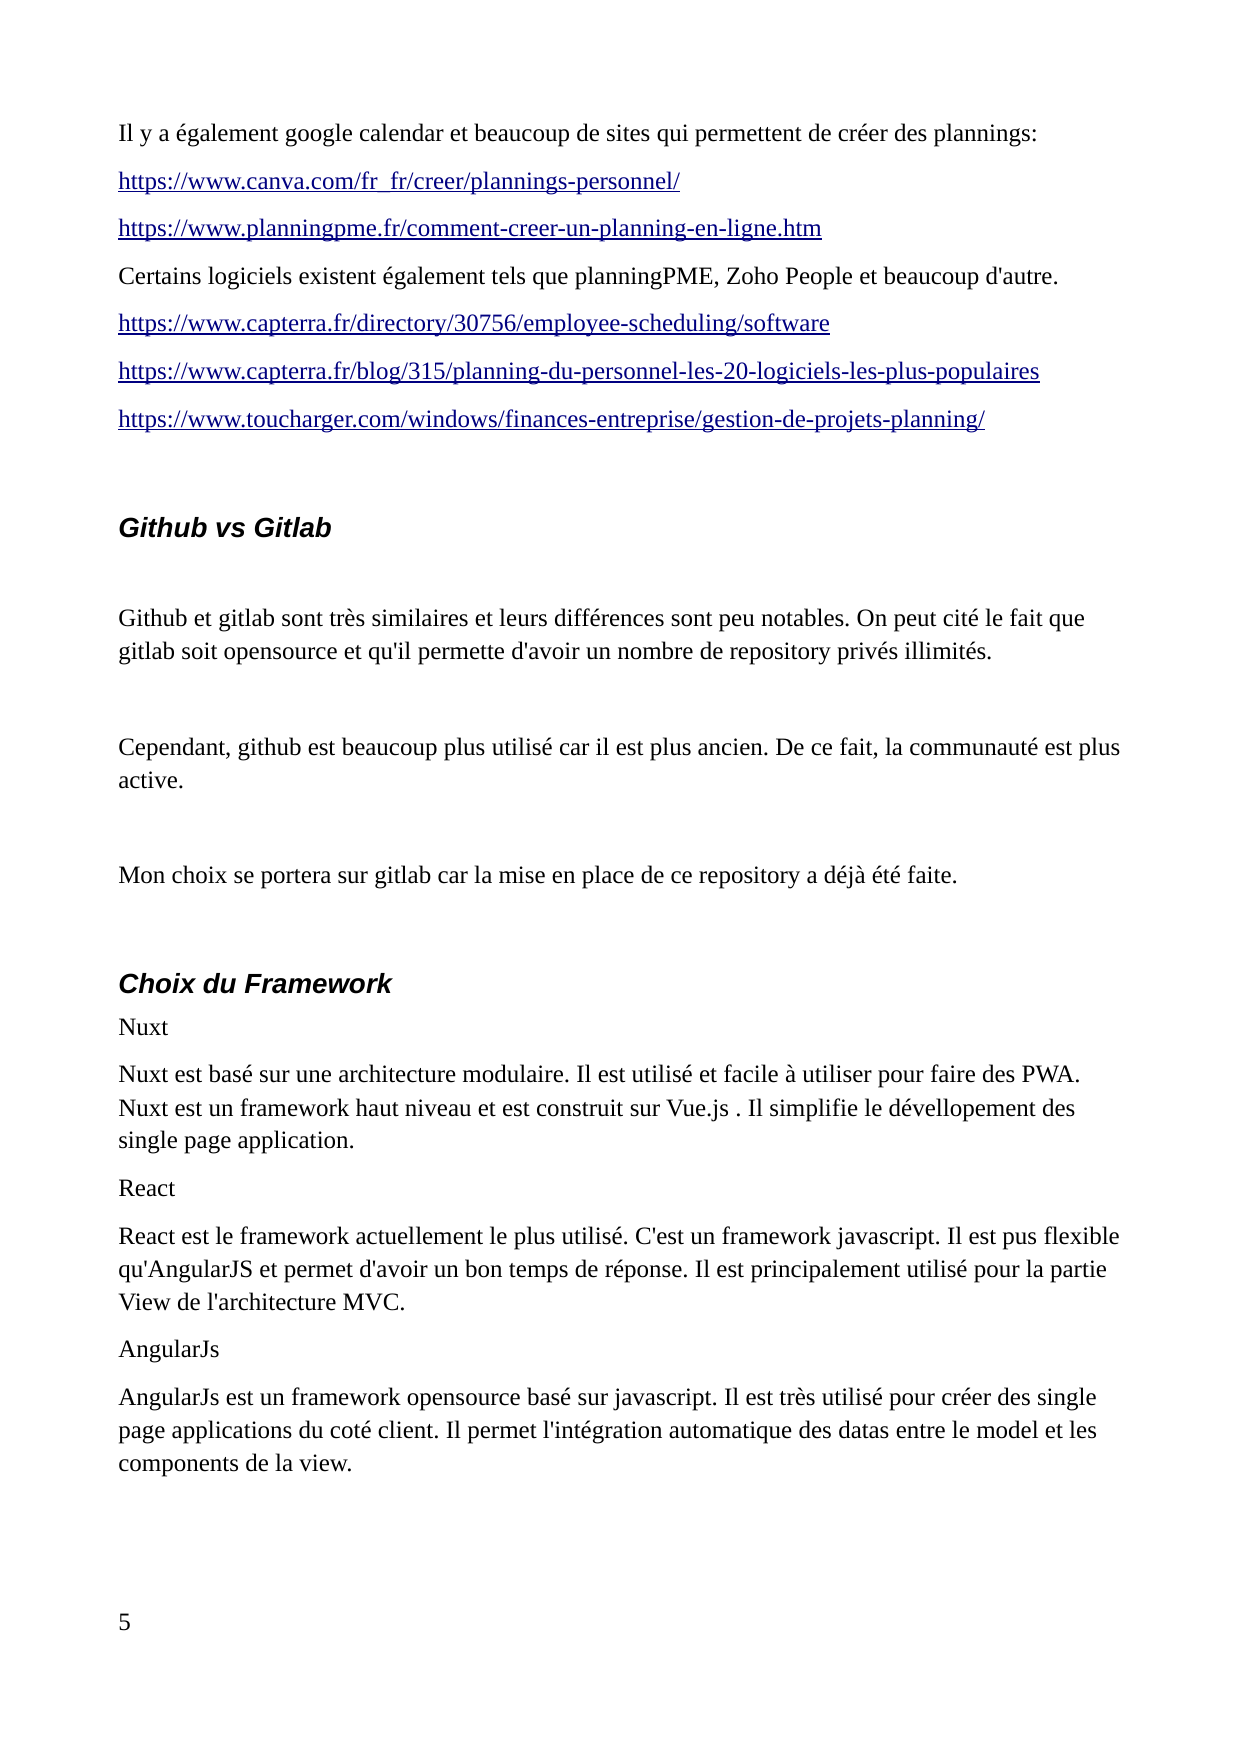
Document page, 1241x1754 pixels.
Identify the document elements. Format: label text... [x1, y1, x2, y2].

subtitle Github vs Gitlab [118, 511, 1122, 543]
text AngularJs est un framework opensource basé sur javascript. Il est très utilisé pour créer des single page applications du coté client. Il permet l'intégration automatique des datas entre le model et les components de la view. [118, 1382, 1122, 1477]
text Il y a également google calendar et beaucoup de sites qui permettent de créer des plannings: [118, 118, 1122, 147]
text Github et gitlab sont très similaires et leurs différences sont peu notables. On peut cité le fait que gitlab soit opensource et qu'il permette d'avoir un nombre de repository privés illimités. [118, 603, 1122, 665]
text https://www.capterra.fr/directory/30756/employee-scheduling/software [118, 308, 1122, 337]
text AngularJs [118, 1334, 1122, 1363]
text https://www.planningpme.fr/comment-creer-un-planning-en-ligne.htm [118, 213, 1122, 242]
text https://www.capterra.fr/blog/315/planning-du-personnel-les-20-logiciels-les-plus-populaires [118, 356, 1122, 385]
text https://www.canva.com/fr_fr/creer/plannings-personnel/ [118, 166, 1122, 194]
text Nuxt est basé sur une architecture modulaire. Il est utilisé et facile à utiliser pour faire des PWA. Nuxt est un framework haut niveau et est construit sur Vue.js . Il simplifie le dévellopement des single page application. [118, 1059, 1122, 1154]
text React [118, 1173, 1122, 1202]
text Mon choix se portera sur gitlab car la mise en place de ce repository a déjà été faite. [118, 860, 1122, 889]
text https://www.toucharger.com/windows/finances-entreprise/gestion-de-projets-planning/ [118, 404, 1122, 432]
text Cependant, github est beaucoup plus utilisé car il est plus ancien. De ce fait, la communauté est plus active. [118, 732, 1122, 793]
subtitle Choix du Framework [118, 968, 1122, 999]
text React est le framework actuellement le plus utilisé. C'est un framework javascript. Il est pus flexible qu'AngularJS et permet d'avoir un bon temps de réponse. Il est principalement utilisé pour la partie View de l'architecture MVC. [118, 1221, 1122, 1316]
text Certains logiciels existent également tels que planningPME, Zoho People et beaucoup d'autre. [118, 261, 1122, 290]
text Nuxt [118, 1012, 1122, 1041]
